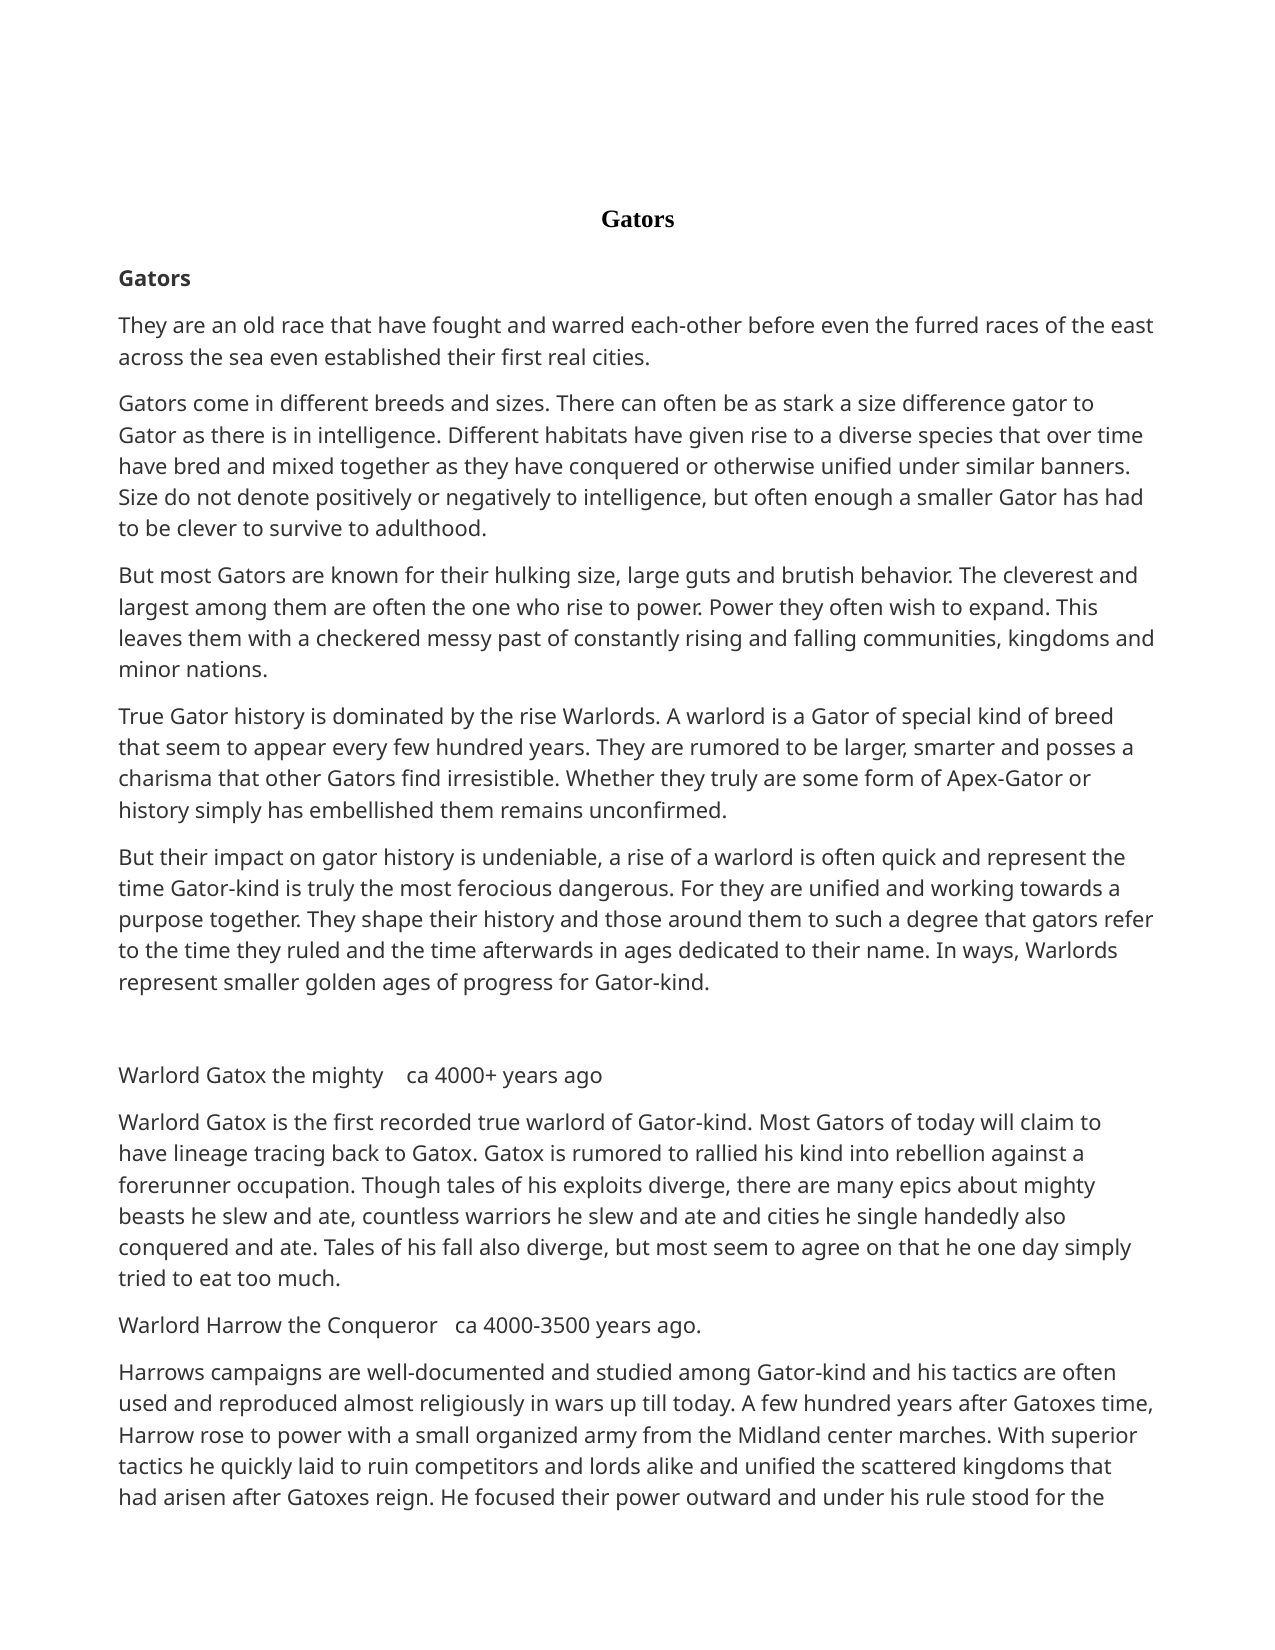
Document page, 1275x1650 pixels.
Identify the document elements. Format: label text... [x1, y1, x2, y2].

text Warlord Harrow the Conqueror ca 4000-3500 years ago. [118, 1309, 1157, 1340]
text Warlord Gatox is the first recorded true warlord of Gator-kind. Most Gators of today will claim to have lineage tracing back to Gatox. Gatox is rumored to rallied his kind into rebellion against a forerunner occupation. Though tales of his exploits diverge, there are many epics about mighty beasts he slew and ate, countless warriors he slew and ate and cities he single handedly also conquered and ate. Tales of his fall also diverge, but most seem to agree on that he one day simply tried to eat too much. [118, 1106, 1157, 1293]
text But their impact on gator history is undeniable, a rise of a warlord is often quick and represent the time Gator-kind is truly the most ferocious dangerous. For they are unified and working towards a purpose together. They shape their history and those around them to such a degree that gators refer to the time they ruled and the time afterwards in ages dedicated to their name. In ways, Warlords represent smaller golden ages of progress for Gator-kind. [118, 840, 1157, 996]
text Warlord Gatox the mighty ca 4000+ years ago [118, 1059, 1157, 1090]
text Gators [118, 204, 1157, 233]
text True Gator history is dominated by the rise Warlords. A warlord is a Gator of special kind of breed that seem to appear every few hundred years. They are rumored to be larger, smarter and posses a charisma that other Gators find irresistible. Whether they truly are some form of Apex-Gator or history simply has embellished them remains unconfirmed. [118, 699, 1157, 824]
text Harrows campaigns are well-documented and studied among Gator-kind and his tactics are often used and reproduced almost religiously in wars up till today. A few hundred years after Gatoxes time, Harrow rose to power with a small organized army from the Midland center marches. With superior tactics he quickly laid to ruin competitors and lords alike and unified the scattered kingdoms that had arisen after Gatoxes reign. He focused their power outward and under his rule stood for the [118, 1356, 1157, 1512]
text They are an old race that have fought and warred each-other before even the furred races of the east across the sea even established their first real cities. [118, 309, 1157, 371]
text Gators come in different breeds and sizes. There can often be as stark a size difference gator to Gator as there is in intelligence. Different habitats have given rise to a diverse species that over time have bred and mixed together as they have conquered or otherwise unified under similar banners. Size do not denote positively or negatively to intelligence, but often enough a smaller Gator has had to be clever to survive to adulthood. [118, 387, 1157, 543]
text Gators [118, 262, 1157, 293]
text But most Gators are known for their hulking size, large guts and brutish behavior. The cleverest and largest among them are often the one who rise to power. Power they often wish to expand. This leaves them with a checkered messy past of constantly rising and falling communities, kingdoms and minor nations. [118, 559, 1157, 684]
